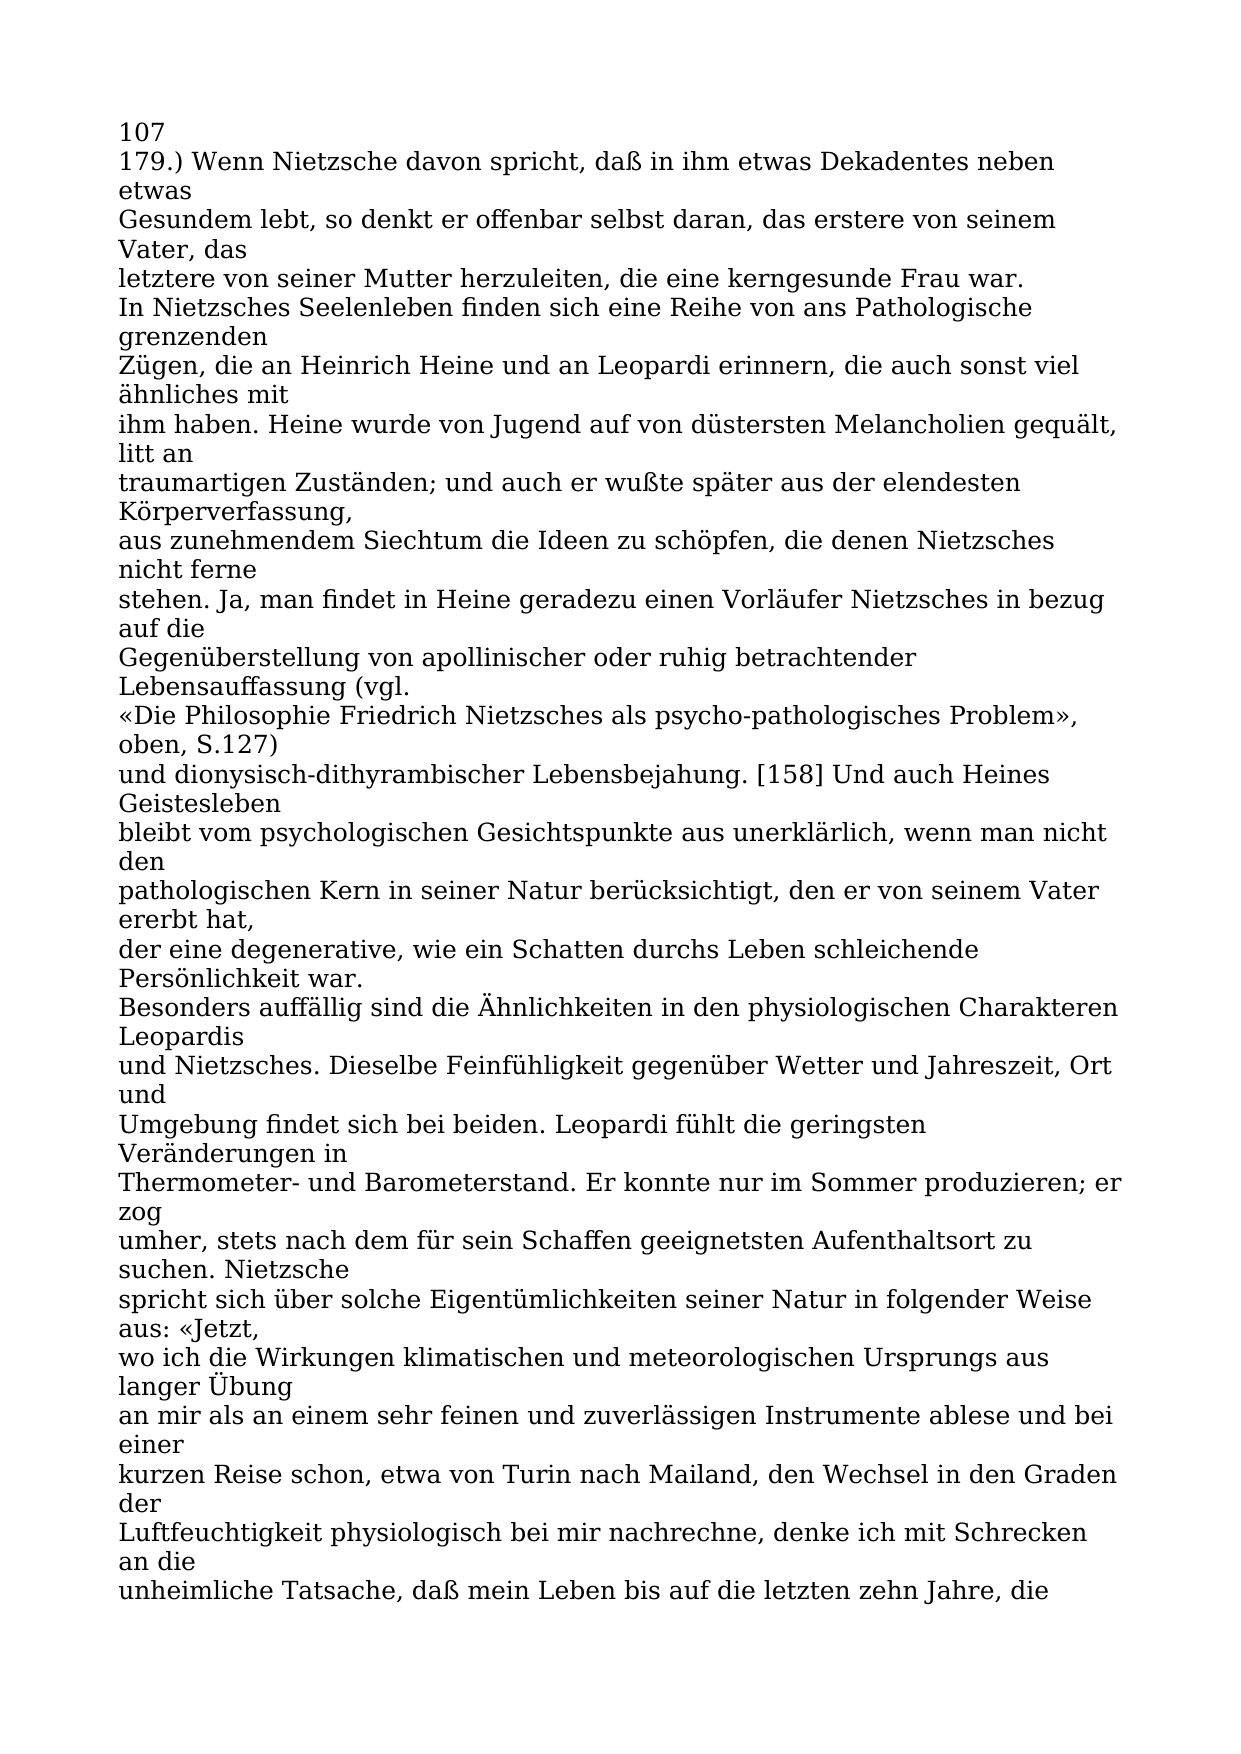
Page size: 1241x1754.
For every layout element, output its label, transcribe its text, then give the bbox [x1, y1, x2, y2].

text letztere von seiner Mutter herzuleiten, die eine kerngesunde Frau war. [118, 264, 1122, 293]
text Gegenüberstellung von apollinischer oder ruhig betrachtender Lebensauffassung (vgl. [118, 643, 1122, 701]
text aus zunehmendem Siechtum die Ideen zu schöpfen, die denen Nietzsches nicht ferne [118, 526, 1122, 585]
text Umgebung findet sich bei beiden. Leopardi fühlt die geringsten Veränderungen in [118, 1110, 1122, 1168]
text «Die Philosophie Friedrich Nietzsches als psycho-pathologisches Problem», oben, S.127) [118, 701, 1122, 760]
text Zügen, die an Heinrich Heine und an Leopardi erinnern, die auch sonst viel ähnliches mit [118, 351, 1122, 410]
text kurzen Reise schon, etwa von Turin nach Mailand, den Wechsel in den Graden der [118, 1460, 1122, 1518]
text umher, stets nach dem für sein Schaffen geeignetsten Aufenthaltsort zu suchen. Nietzsche [118, 1226, 1122, 1285]
text wo ich die Wirkungen klimatischen und meteorologischen Ursprungs aus langer Übung [118, 1343, 1122, 1401]
text Besonders auffällig sind die Ähnlichkeiten in den physiologischen Charakteren Leopardis [118, 993, 1122, 1051]
text Thermometer- und Barometerstand. Er konnte nur im Sommer produzieren; er zog [118, 1168, 1122, 1226]
text ihm haben. Heine wurde von Jugend auf von düstersten Melancholien gequält, litt an [118, 410, 1122, 468]
text In Nietzsches Seelenleben finden sich eine Reihe von ans Pathologische grenzenden [118, 293, 1122, 351]
text Luftfeuchtigkeit physiologisch bei mir nachrechne, denke ich mit Schrecken an die [118, 1518, 1122, 1576]
text der eine degenerative, wie ein Schatten durchs Leben schleichende Persönlichkeit war. [118, 935, 1122, 993]
text 107 [118, 118, 1122, 147]
text spricht sich über solche Eigentümlichkeiten seiner Natur in folgender Weise aus: «Jetzt, [118, 1285, 1122, 1343]
text bleibt vom psychologischen Gesichtspunkte aus unerklärlich, wenn man nicht den [118, 818, 1122, 876]
text traumartigen Zuständen; und auch er wußte später aus der elendesten Körperverfassung, [118, 468, 1122, 526]
text stehen. Ja, man findet in Heine geradezu einen Vorläufer Nietzsches in bezug auf die [118, 585, 1122, 643]
text und Nietzsches. Dieselbe Feinfühligkeit gegenüber Wetter und Jahreszeit, Ort und [118, 1051, 1122, 1110]
text an mir als an einem sehr feinen und zuverlässigen Instrumente ablese und bei einer [118, 1401, 1122, 1460]
text Gesundem lebt, so denkt er offenbar selbst daran, das erstere von seinem Vater, das [118, 206, 1122, 264]
text 179.) Wenn Nietzsche davon spricht, daß in ihm etwas Dekadentes neben etwas [118, 147, 1122, 206]
text und dionysisch-dithyrambischer Lebensbejahung. [158] Und auch Heines Geistesleben [118, 760, 1122, 818]
text unheimliche Tatsache, daß mein Leben bis auf die letzten zehn Jahre, die [118, 1576, 1122, 1606]
text pathologischen Kern in seiner Natur berücksichtigt, den er von seinem Vater ererbt hat, [118, 876, 1122, 935]
